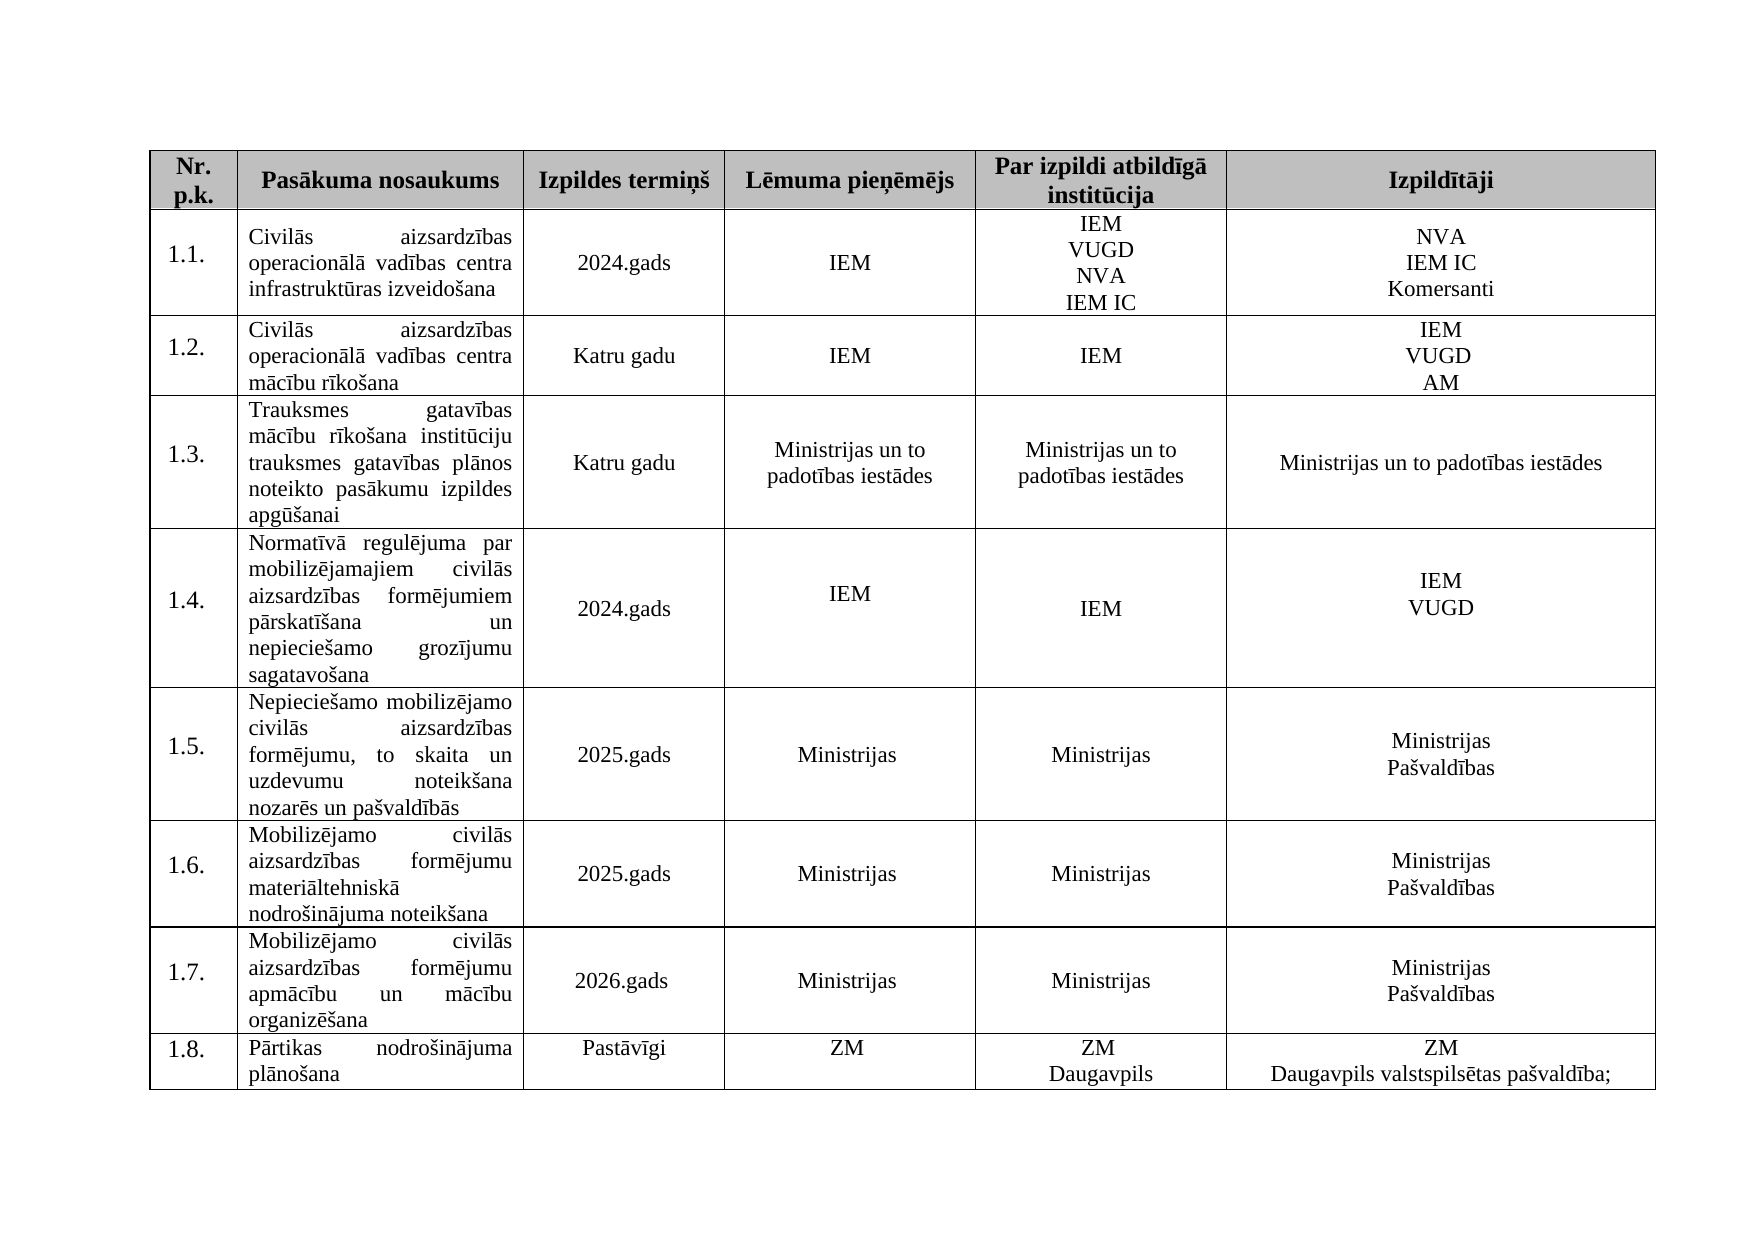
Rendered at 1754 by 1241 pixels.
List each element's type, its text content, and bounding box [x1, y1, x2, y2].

table_cell ZM Daugavpils valstspilsētas pašvaldība; [1227, 1034, 1655, 1089]
table_cell Ministrijas Pašvaldības [1227, 688, 1655, 820]
table_cell IEM [976, 316, 1226, 395]
table_cell Ministrijas [976, 688, 1226, 820]
table_cell 2024.gads [524, 529, 724, 687]
table_header Izpildītāji [1227, 151, 1655, 208]
table_cell Trauksmes gatavības mācību rīkošana institūciju trauksmes gatavības plānos noteikto pasākumu izpildes apgūšanai [238, 396, 523, 528]
table_cell IEM [725, 529, 975, 687]
table_cell 2025.gads [524, 688, 724, 820]
table_cell Katru gadu [524, 396, 724, 528]
table_cell Mobilizējamo civilās aizsardzības formējumu apmācību un mācību organizēšana [238, 928, 523, 1033]
table_cell IEM [976, 529, 1226, 687]
table_cell Ministrijas [725, 928, 975, 1033]
table_cell Mobilizējamo civilās aizsardzības formējumu materiāltehniskā nodrošinājuma noteikšana [238, 821, 523, 926]
table_cell IEM [725, 210, 975, 315]
table_cell [151, 210, 237, 315]
table_cell 2025.gads [524, 821, 724, 926]
table_cell Ministrijas Pašvaldības [1227, 821, 1655, 926]
table_cell ZM Daugavpils [976, 1034, 1226, 1089]
table_cell IEM VUGD NVA IEM IC [976, 210, 1226, 315]
table_cell Civilās aizsardzības operacionālā vadības centra infrastruktūras izveidošana [238, 210, 523, 315]
table_cell Ministrijas un to padotības iestādes [1227, 396, 1655, 528]
table_cell Civilās aizsardzības operacionālā vadības centra mācību rīkošana [238, 316, 523, 395]
table_cell [151, 1034, 237, 1089]
table_header Par izpildi atbildīgā institūcija [976, 151, 1226, 208]
table_header Izpildes termiņš [524, 151, 724, 208]
table_cell Ministrijas [976, 821, 1226, 926]
table_header Nr. p.k. [151, 151, 237, 208]
table_cell IEM [725, 316, 975, 395]
table_cell [151, 316, 237, 395]
table_cell 2024.gads [524, 210, 724, 315]
table_cell Ministrijas un to padotības iestādes [976, 396, 1226, 528]
table_header Pasākuma nosaukums [238, 151, 523, 208]
table_cell Pārtikas nodrošinājuma plānošana [238, 1034, 523, 1089]
table_cell 2026.gads [524, 928, 724, 1033]
table_cell [151, 396, 237, 528]
table_cell Katru gadu [524, 316, 724, 395]
table_cell [151, 688, 237, 820]
table_header Lēmuma pieņēmējs [725, 151, 975, 208]
table_cell Ministrijas [725, 821, 975, 926]
table_cell Ministrijas [976, 928, 1226, 1033]
table_cell Ministrijas un to padotības iestādes [725, 396, 975, 528]
table_cell NVA IEM IC Komersanti [1227, 210, 1655, 315]
table_cell Nepieciešamo mobilizējamo civilās aizsardzības formējumu, to skaita un uzdevumu noteikšana nozarēs un pašvaldībās [238, 688, 523, 820]
table_cell [151, 928, 237, 1033]
table_cell [151, 529, 237, 687]
table_cell IEM VUGD AM [1227, 316, 1655, 395]
table_cell IEM VUGD [1227, 529, 1655, 687]
table_cell Ministrijas [725, 688, 975, 820]
table_cell Pastāvīgi [524, 1034, 724, 1089]
table_cell ZM [725, 1034, 975, 1089]
table_cell [151, 821, 237, 926]
table_cell Normatīvā regulējuma par mobilizējamajiem civilās aizsardzības formējumiem pārskatīšana un nepieciešamo grozījumu sagatavošana [238, 529, 523, 687]
table_cell Ministrijas Pašvaldības [1227, 928, 1655, 1033]
